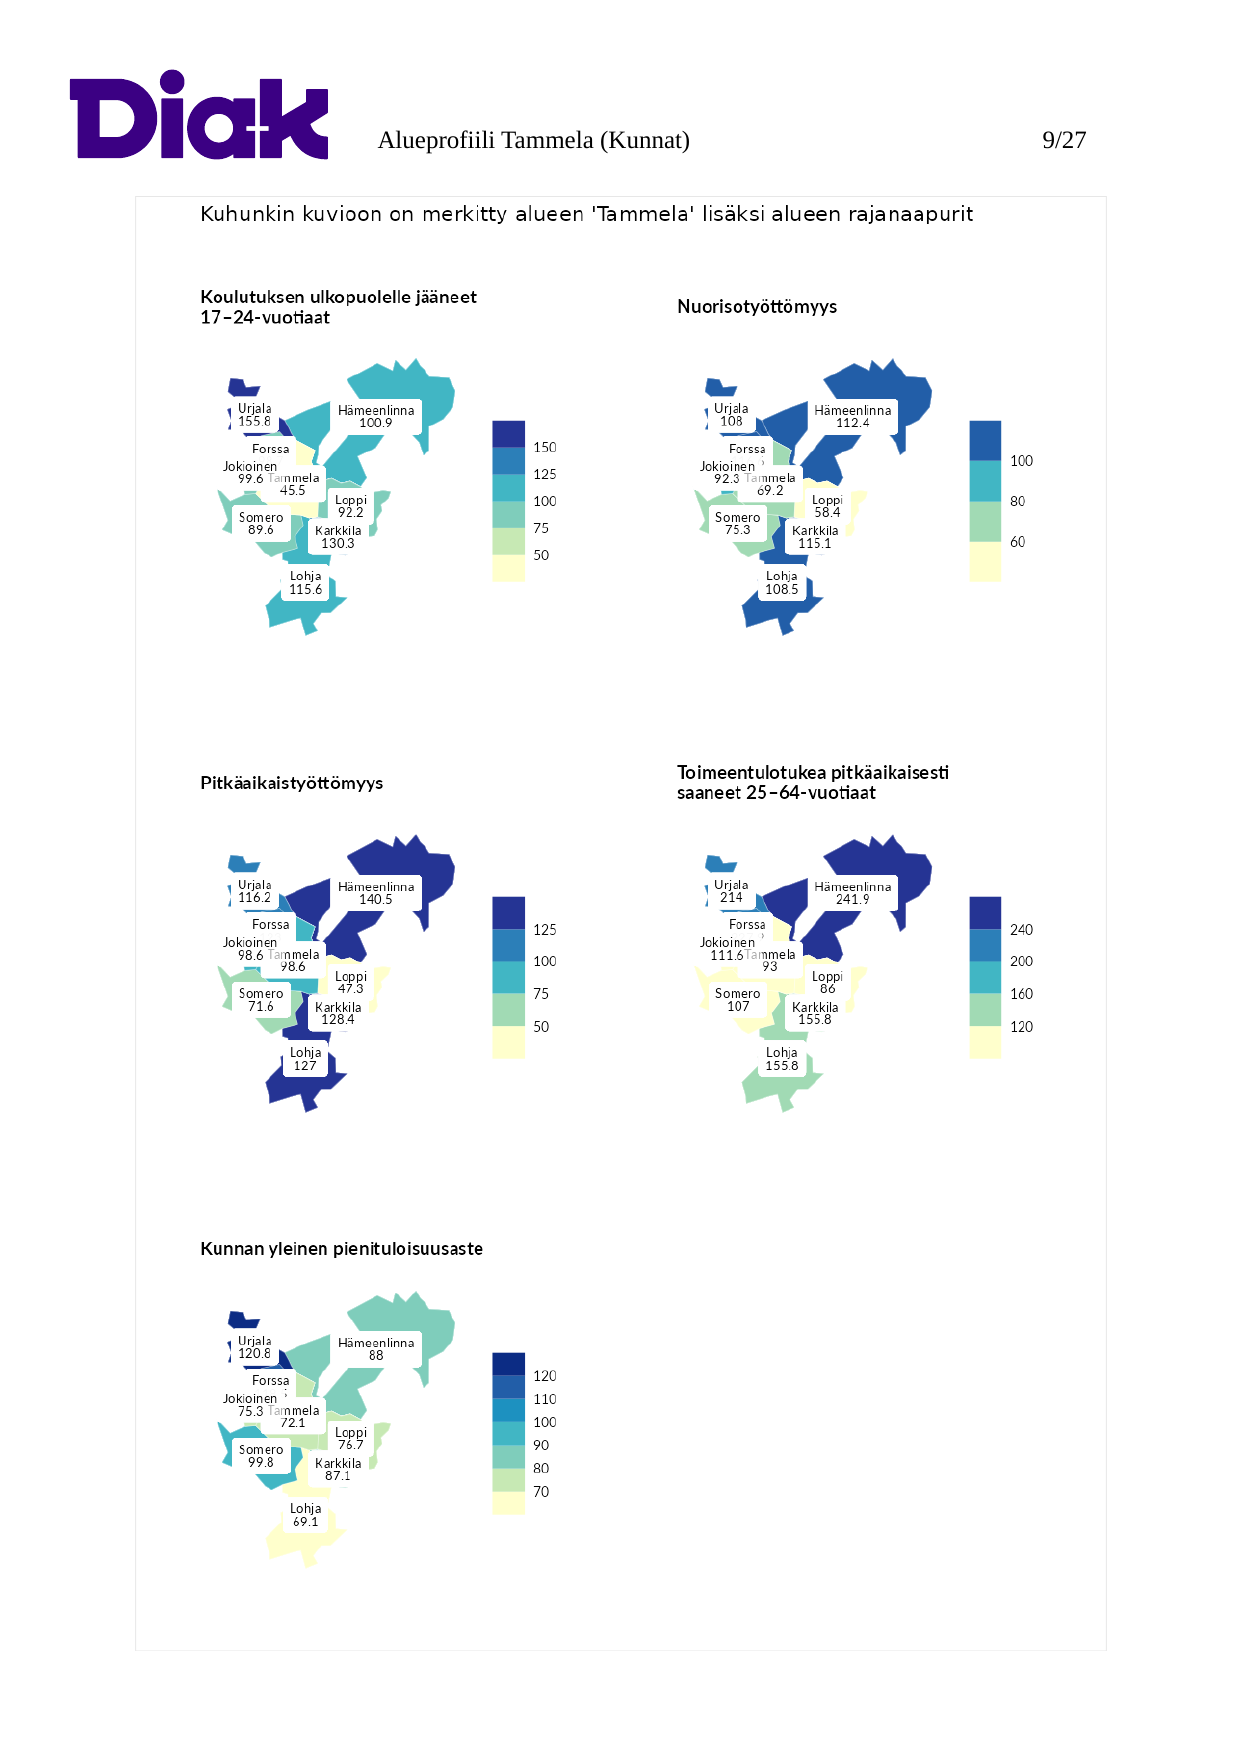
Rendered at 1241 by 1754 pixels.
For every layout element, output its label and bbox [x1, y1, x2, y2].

picture [61, 196, 1179, 1651]
